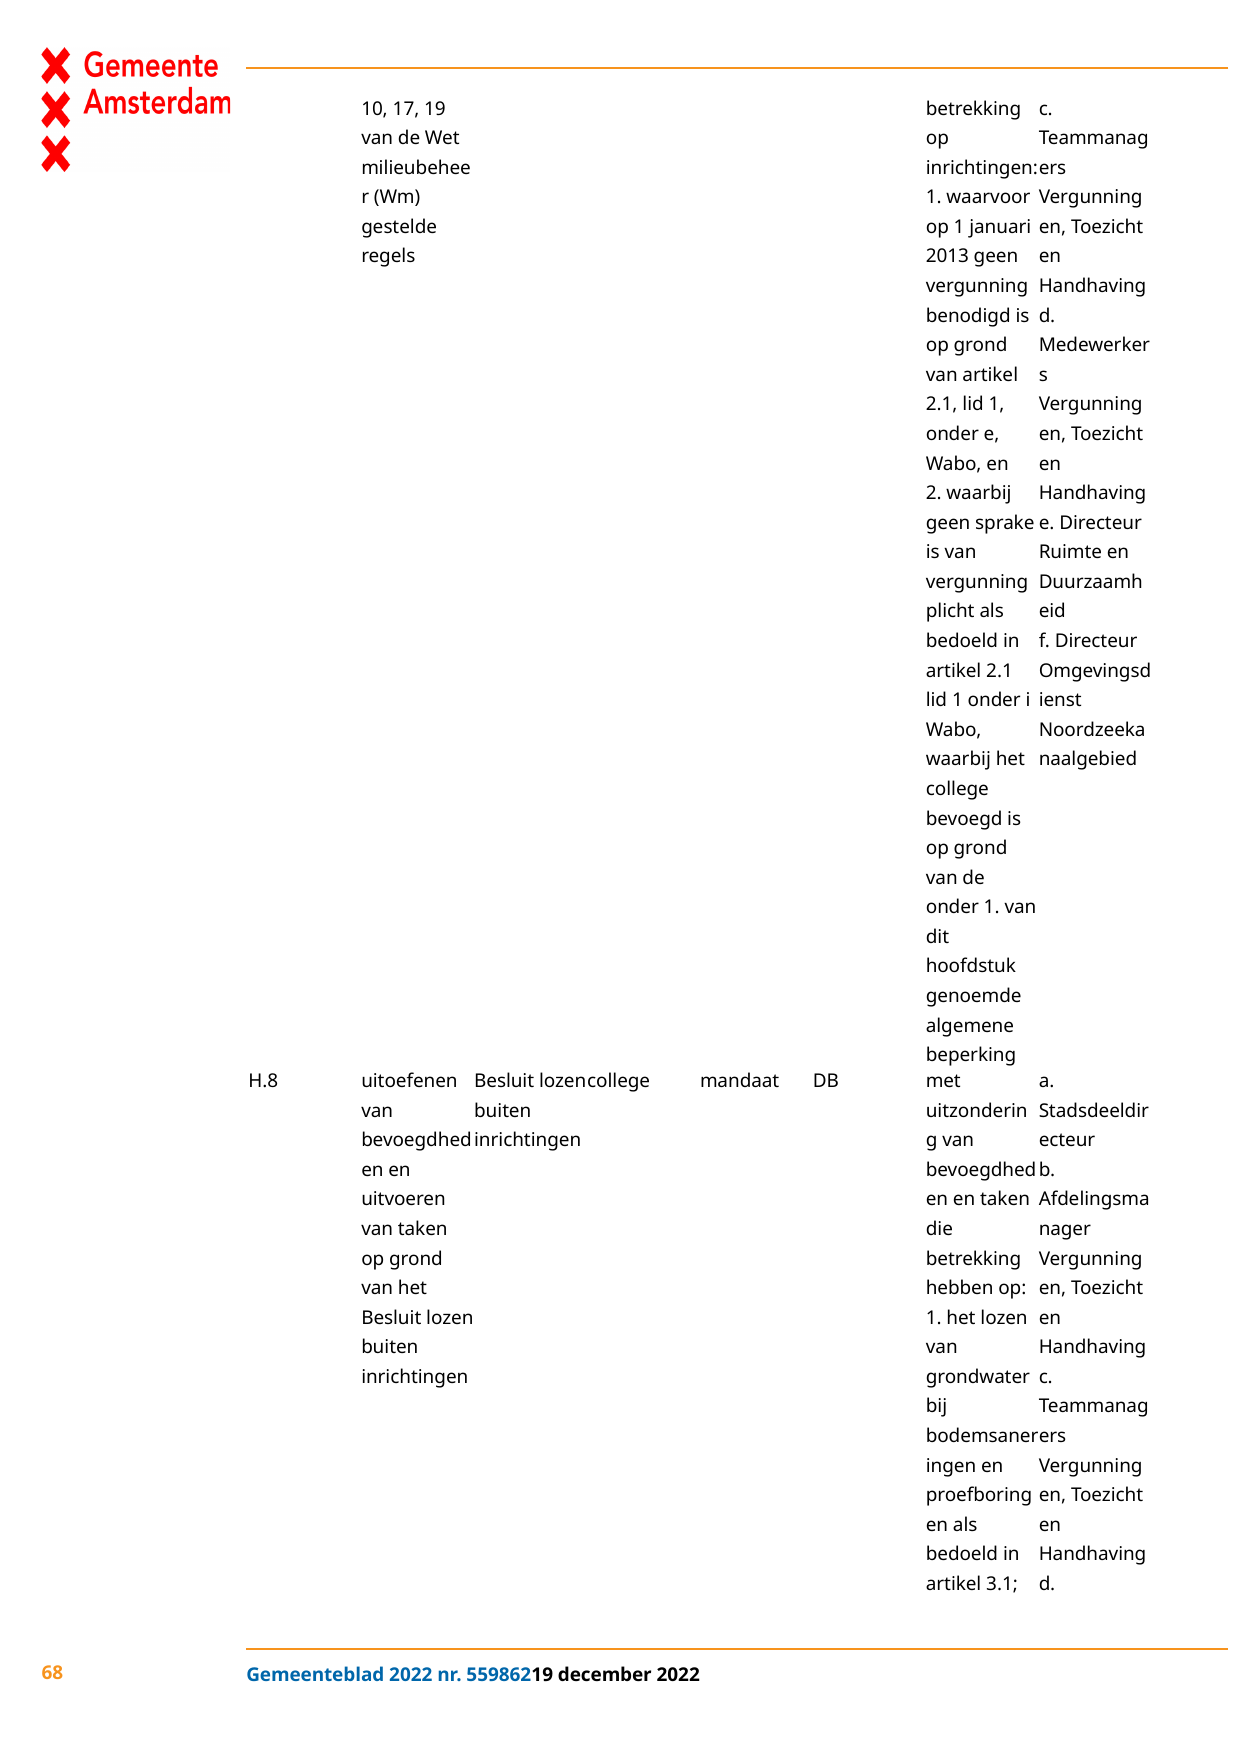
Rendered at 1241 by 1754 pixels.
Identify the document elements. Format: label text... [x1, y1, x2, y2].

table_cell H.8 [248, 1067, 361, 1596]
table_cell [700, 95, 813, 1067]
table_cell [248, 95, 361, 1067]
table_cell uitoefenen van bevoegdheden en uitvoeren van taken op grond van het Besluit lozen buiten inrichtingen [361, 1067, 474, 1596]
table_cell DB [813, 1067, 926, 1596]
table_cell betrekking op inrichtingen: 1. waarvoor op 1 januari 2013 geen vergunning benodigd is op grond van artikel 2.1, lid 1, onder e, Wabo, en 2. waarbij geen sprake is van vergunningplicht als bedoeld in artikel 2.1 lid 1 onder i Wabo, waarbij het college bevoegd is op grond van de onder 1. van dit hoofdstuk genoemde algemene beperking [926, 95, 1038, 1067]
table_cell mandaat [700, 1067, 813, 1596]
table_cell met uitzondering van bevoegdheden en taken die betrekking hebben op: 1. het lozen van grondwater bij bodemsaneringen en proefboringen als bedoeld in artikel 3.1; [926, 1067, 1038, 1596]
table_cell a. Stadsdeeldirecteur b. Afdelingsmanager Vergunningen, Toezicht en Handhaving c. Teammanagers Vergunningen, Toezicht en Handhaving d. [1039, 1067, 1152, 1596]
table_cell [474, 95, 587, 1067]
table_cell 10, 17, 19 van de Wet milieubeheer (Wm) gestelde regels [361, 95, 474, 1067]
picture [41, 47, 231, 172]
table_cell c. Teammanagers Vergunningen, Toezicht en Handhaving d. Medewerkers Vergunningen, Toezicht en Handhaving e. Directeur Ruimte en Duurzaamheid f. Directeur Omgevingsdienst Noordzeekanaalgebied [1039, 95, 1152, 1067]
table_cell [813, 95, 926, 1067]
table_cell [587, 95, 700, 1067]
table_cell college [587, 1067, 700, 1596]
table_cell Besluit lozen buiten inrichtingen [474, 1067, 587, 1596]
